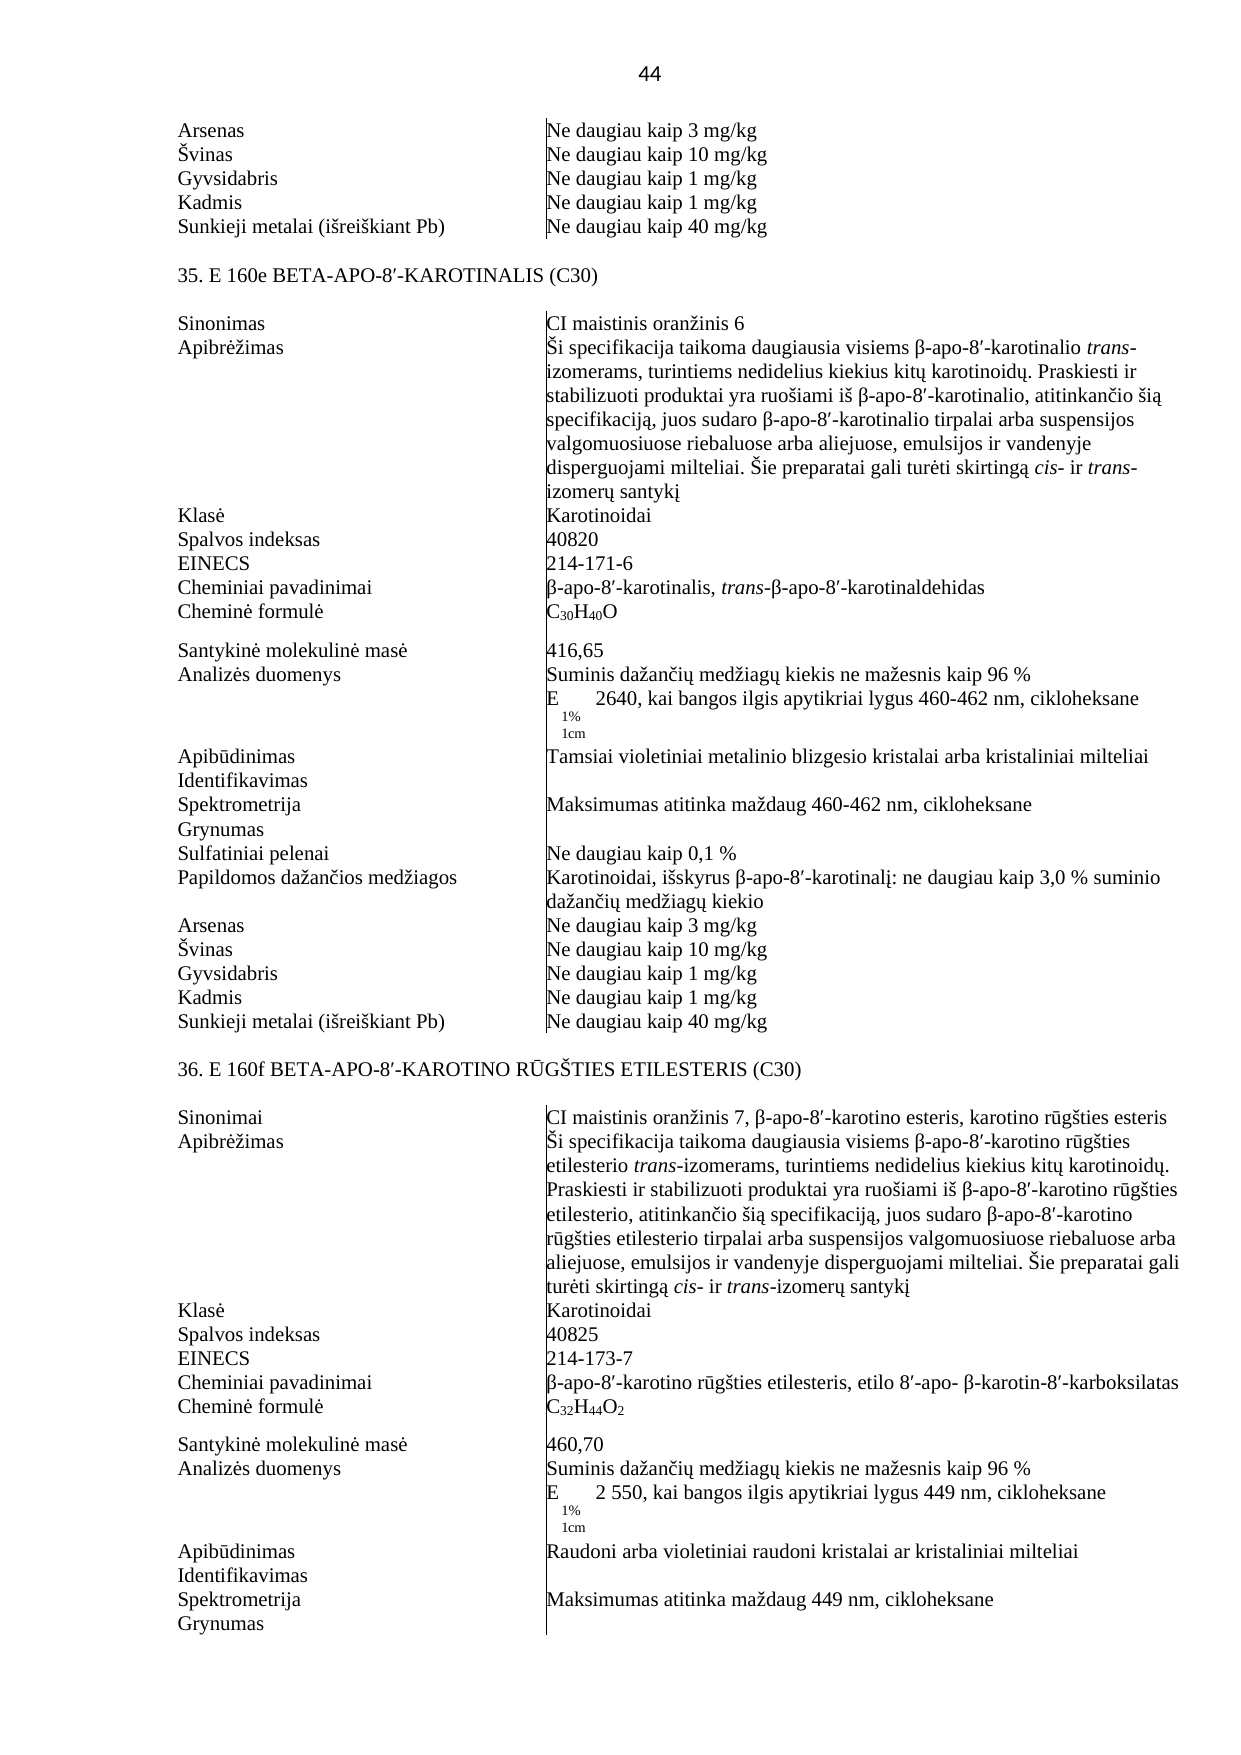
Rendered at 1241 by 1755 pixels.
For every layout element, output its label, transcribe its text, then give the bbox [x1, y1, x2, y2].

table_cell Ne daugiau kaip 10 mg/kg [547, 142, 1181, 166]
table_cell Spalvos indeksas [177, 527, 546, 551]
table_cell Ne daugiau kaip 1 mg/kg [547, 961, 1181, 985]
table_cell Karotinoidai [547, 503, 1181, 527]
table_cell EINECS [177, 1346, 546, 1370]
table_cell Grynumas [177, 816, 546, 841]
table_cell Ši specifikacija taikoma daugiausia visiems β-apo-8′-karotino rūgšties etilesterio trans-izomerams, turintiems nedidelius kiekius kitų karotinoidų. Praskiesti ir stabilizuoti produktai yra ruošiami iš β-apo-8′-karotino rūgšties etilesterio, atitinkančio šią specifikaciją, juos sudaro β-apo-8′-karotino rūgšties etilesterio tirpalai arba suspensijos valgomuosiuose riebaluose arba aliejuose, emulsijos ir vandenyje disperguojami milteliai. Šie preparatai gali turėti skirtingą cis- ir trans-izomerų santykį [547, 1129, 1181, 1298]
table_cell [547, 768, 1181, 792]
table_cell Suminis dažančių medžiagų kiekis ne mažesnis kaip 96 % [547, 662, 1181, 686]
table_cell [547, 816, 1181, 841]
table_cell E 2 550, kai bangos ilgis apytikriai lygus 449 nm, cikloheksane [547, 1480, 1181, 1539]
table_cell β-apo-8′-karotinalis, trans-β-apo-8′-karotinaldehidas [547, 575, 1181, 599]
table_cell Cheminė formulė [177, 1394, 546, 1432]
table_cell Ne daugiau kaip 1 mg/kg [547, 190, 1181, 214]
table_cell Maksimumas atitinka maždaug 460-462 nm, cikloheksane [547, 793, 1181, 816]
table_cell Karotinoidai [547, 1298, 1181, 1322]
table_cell Klasė [177, 503, 546, 527]
table_cell 40825 [547, 1322, 1181, 1346]
table_cell 36. E 160f BETA-APO-8′-KAROTINO RŪGŠTIES ETILESTERIS (C30) [177, 1033, 1181, 1105]
table_cell CI maistinis oranžinis 6 [547, 311, 1181, 335]
table_cell Arsenas [177, 913, 546, 937]
table_cell Cheminiai pavadinimai [177, 575, 546, 599]
table_cell CI maistinis oranžinis 7, β-apo-8′-karotino esteris, karotino rūgšties esteris [547, 1105, 1181, 1129]
table_cell Ne daugiau kaip 1 mg/kg [547, 985, 1181, 1009]
table_cell Ne daugiau kaip 40 mg/kg [547, 214, 1181, 238]
table_cell Klasė [177, 1298, 546, 1322]
table_cell Ši specifikacija taikoma daugiausia visiems β-apo-8′-karotinalio trans-izomerams, turintiems nedidelius kiekius kitų karotinoidų. Praskiesti ir stabilizuoti produktai yra ruošiami iš β-apo-8′-karotinalio, atitinkančio šią specifikaciją, juos sudaro β-apo-8′-karotinalio tirpalai arba suspensijos valgomuosiuose riebaluose arba aliejuose, emulsijos ir vandenyje disperguojami milteliai. Šie preparatai gali turėti skirtingą cis- ir trans-izomerų santykį [547, 335, 1181, 503]
table_cell Santykinė molekulinė masė [177, 638, 546, 662]
table_cell Cheminė formulė [177, 599, 546, 638]
table_cell Ne daugiau kaip 3 mg/kg [547, 118, 1181, 142]
table_cell 35. E 160e BETA-APO-8′-KAROTINALIS (C30) [177, 239, 1181, 311]
table_cell [547, 1563, 1181, 1587]
table_cell Sunkieji metalai (išreiškiant Pb) [177, 214, 546, 238]
table_cell C32H44O2 [547, 1394, 1181, 1432]
table_cell C30H40O [547, 599, 1181, 638]
table_cell β-apo-8′-karotino rūgšties etilesteris, etilo 8′-apo- β-karotin-8′-karboksilatas [547, 1370, 1181, 1394]
table_cell 214-171-6 [547, 551, 1181, 575]
table_cell Ne daugiau kaip 3 mg/kg [547, 913, 1181, 937]
table_cell Santykinė molekulinė masė [177, 1432, 546, 1456]
table_cell Maksimumas atitinka maždaug 449 nm, cikloheksane [547, 1587, 1181, 1611]
table_cell Kadmis [177, 190, 546, 214]
table_cell [547, 1611, 1181, 1635]
table_cell Suminis dažančių medžiagų kiekis ne mažesnis kaip 96 % [547, 1456, 1181, 1480]
table_cell 416,65 [547, 638, 1181, 662]
table_cell Apibrėžimas [177, 1129, 546, 1298]
table_cell Spektrometrija [177, 1587, 546, 1611]
table_cell Analizės duomenys [177, 662, 546, 744]
table_cell Sunkieji metalai (išreiškiant Pb) [177, 1009, 546, 1033]
table_cell Sinonimai [177, 1105, 546, 1129]
table_cell EINECS [177, 551, 546, 575]
table_cell Identifikavimas [177, 1563, 546, 1587]
table_cell Karotinoidai, išskyrus β-apo-8′-karotinalį: ne daugiau kaip 3,0 % suminio dažančių medžiagų kiekio [547, 865, 1181, 913]
table_cell Gyvsidabris [177, 961, 546, 985]
table_cell Cheminiai pavadinimai [177, 1370, 546, 1394]
table_cell Apibūdinimas [177, 1539, 546, 1563]
table_cell Švinas [177, 937, 546, 961]
table_cell 214-173-7 [547, 1346, 1181, 1370]
table_cell E 2640, kai bangos ilgis apytikriai lygus 460-462 nm, cikloheksane [547, 686, 1181, 744]
table_cell 460,70 [547, 1432, 1181, 1456]
table_cell Raudoni arba violetiniai raudoni kristalai ar kristaliniai milteliai [547, 1539, 1181, 1563]
table_cell Apibūdinimas [177, 744, 546, 768]
table_cell Kadmis [177, 985, 546, 1009]
table_cell Identifikavimas [177, 768, 546, 792]
table_cell Sinonimas [177, 311, 546, 335]
table_cell Arsenas [177, 118, 546, 142]
table_cell Spalvos indeksas [177, 1322, 546, 1346]
table_cell Švinas [177, 142, 546, 166]
table_cell 40820 [547, 527, 1181, 551]
table_cell Sulfatiniai pelenai [177, 841, 546, 864]
table_cell Spektrometrija [177, 793, 546, 816]
table_cell Grynumas [177, 1611, 546, 1635]
table_cell Apibrėžimas [177, 335, 546, 503]
table_cell Gyvsidabris [177, 166, 546, 190]
table_cell Ne daugiau kaip 40 mg/kg [547, 1009, 1181, 1033]
table_cell Ne daugiau kaip 10 mg/kg [547, 937, 1181, 961]
table_cell Ne daugiau kaip 0,1 % [547, 841, 1181, 864]
table_cell Analizės duomenys [177, 1456, 546, 1539]
table_cell Ne daugiau kaip 1 mg/kg [547, 166, 1181, 190]
table_cell Papildomos dažančios medžiagos [177, 865, 546, 913]
table_cell Tamsiai violetiniai metalinio blizgesio kristalai arba kristaliniai milteliai [547, 744, 1181, 768]
